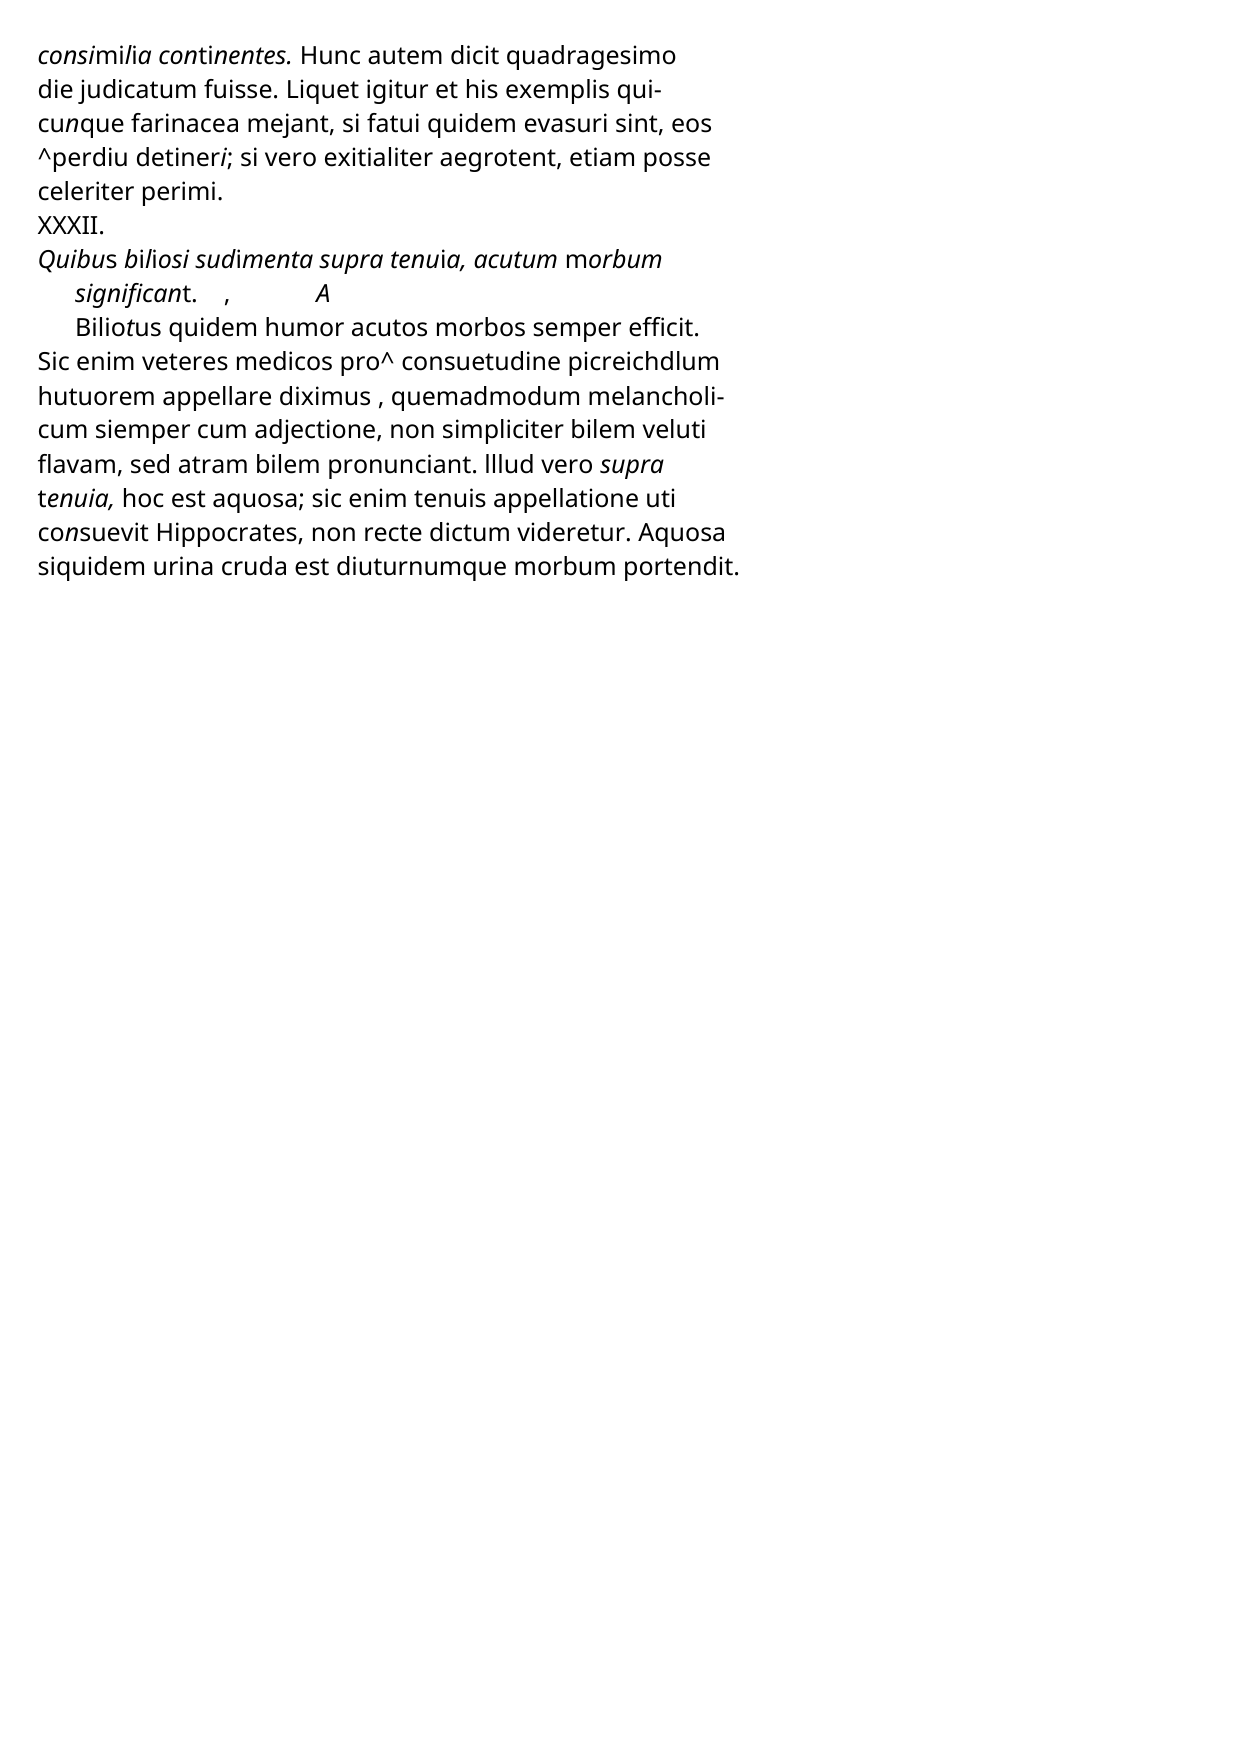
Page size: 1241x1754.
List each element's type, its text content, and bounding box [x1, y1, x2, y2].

text XXXII. [37, 208, 1203, 242]
text consimilia continentes. Hunc autem dicit quadragesimo die judicatum fuisse. Liquet igitur et his exemplis qui- cunque farinacea mejant, si fatui quidem evasuri sint, eos ^perdiu detineri; si vero exitialiter aegrotent, etiam posse celeriter perimi. [37, 37, 1203, 208]
text Biliotus quidem humor acutos morbos semper efficit. Sic enim veteres medicos pro^ consuetudine picreichdlum hutuorem appellare diximus , quemadmodum melancholi- cum siemper cum adjectione, non simpliciter bilem veluti flavam, sed atram bilem pronunciant. lllud vero supra tenuia, hoc est aquosa; sic enim tenuis appellatione uti consuevit Hippocrates, non recte dictum videretur. Aquosa siquidem urina cruda est diuturnumque morbum portendit. [37, 310, 1203, 582]
text Quibus biliosi sudimenta supra tenuia, acutum morbum significant. , A [37, 242, 1203, 310]
